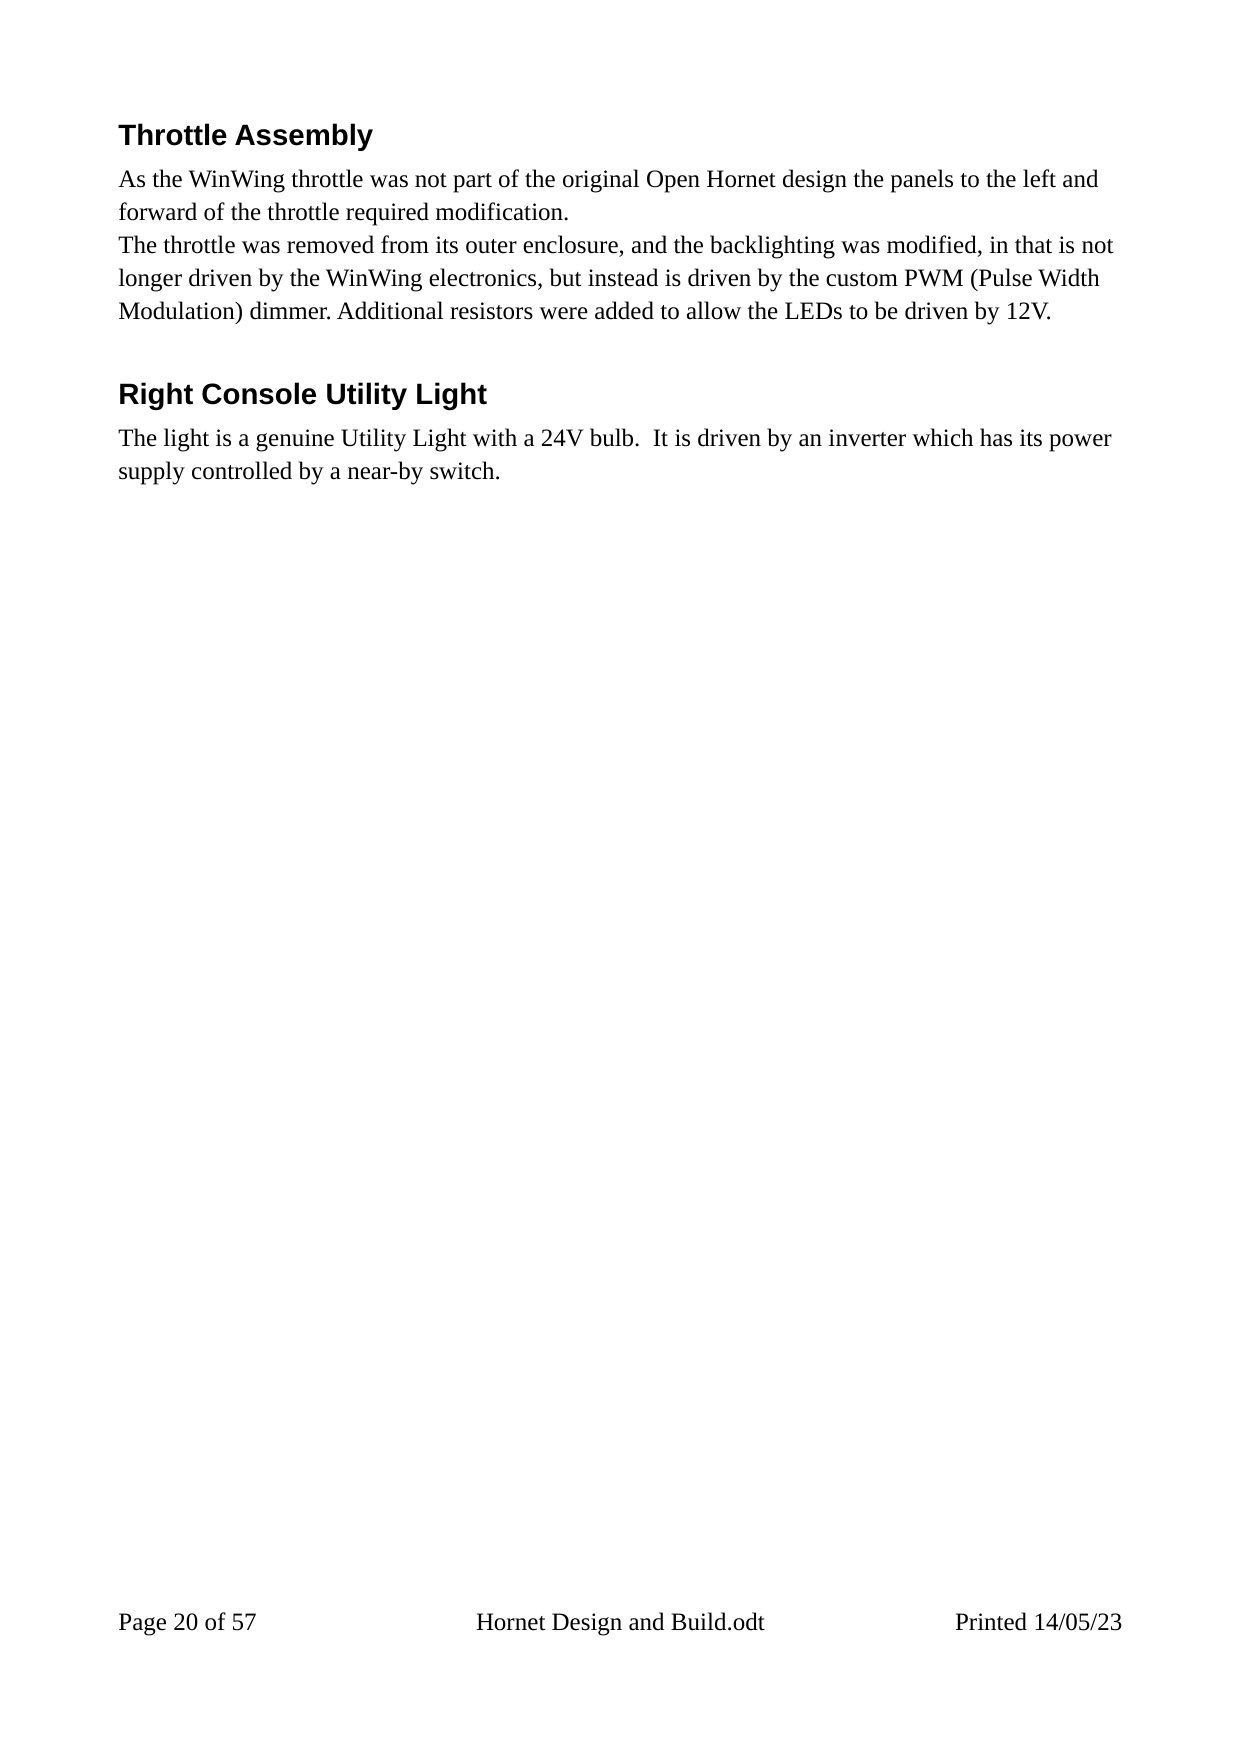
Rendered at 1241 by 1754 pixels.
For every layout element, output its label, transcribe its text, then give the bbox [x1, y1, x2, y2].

subtitle Throttle Assembly [118, 118, 1122, 152]
text As the WinWing throttle was not part of the original Open Hornet design the panels to the left and forward of the throttle required modification. [118, 164, 1122, 226]
subtitle Right Console Utility Light [118, 377, 1122, 411]
text The throttle was removed from its outer enclosure, and the backlighting was modified, in that is not longer driven by the WinWing electronics, but instead is driven by the custom PWM (Pulse Width Modulation) dimmer. Additional resistors were added to allow the LEDs to be driven by 12V. [118, 230, 1122, 325]
text The light is a genuine Utility Light with a 24V bulb. It is driven by an inverter which has its power supply controlled by a near-by switch. [118, 423, 1122, 485]
